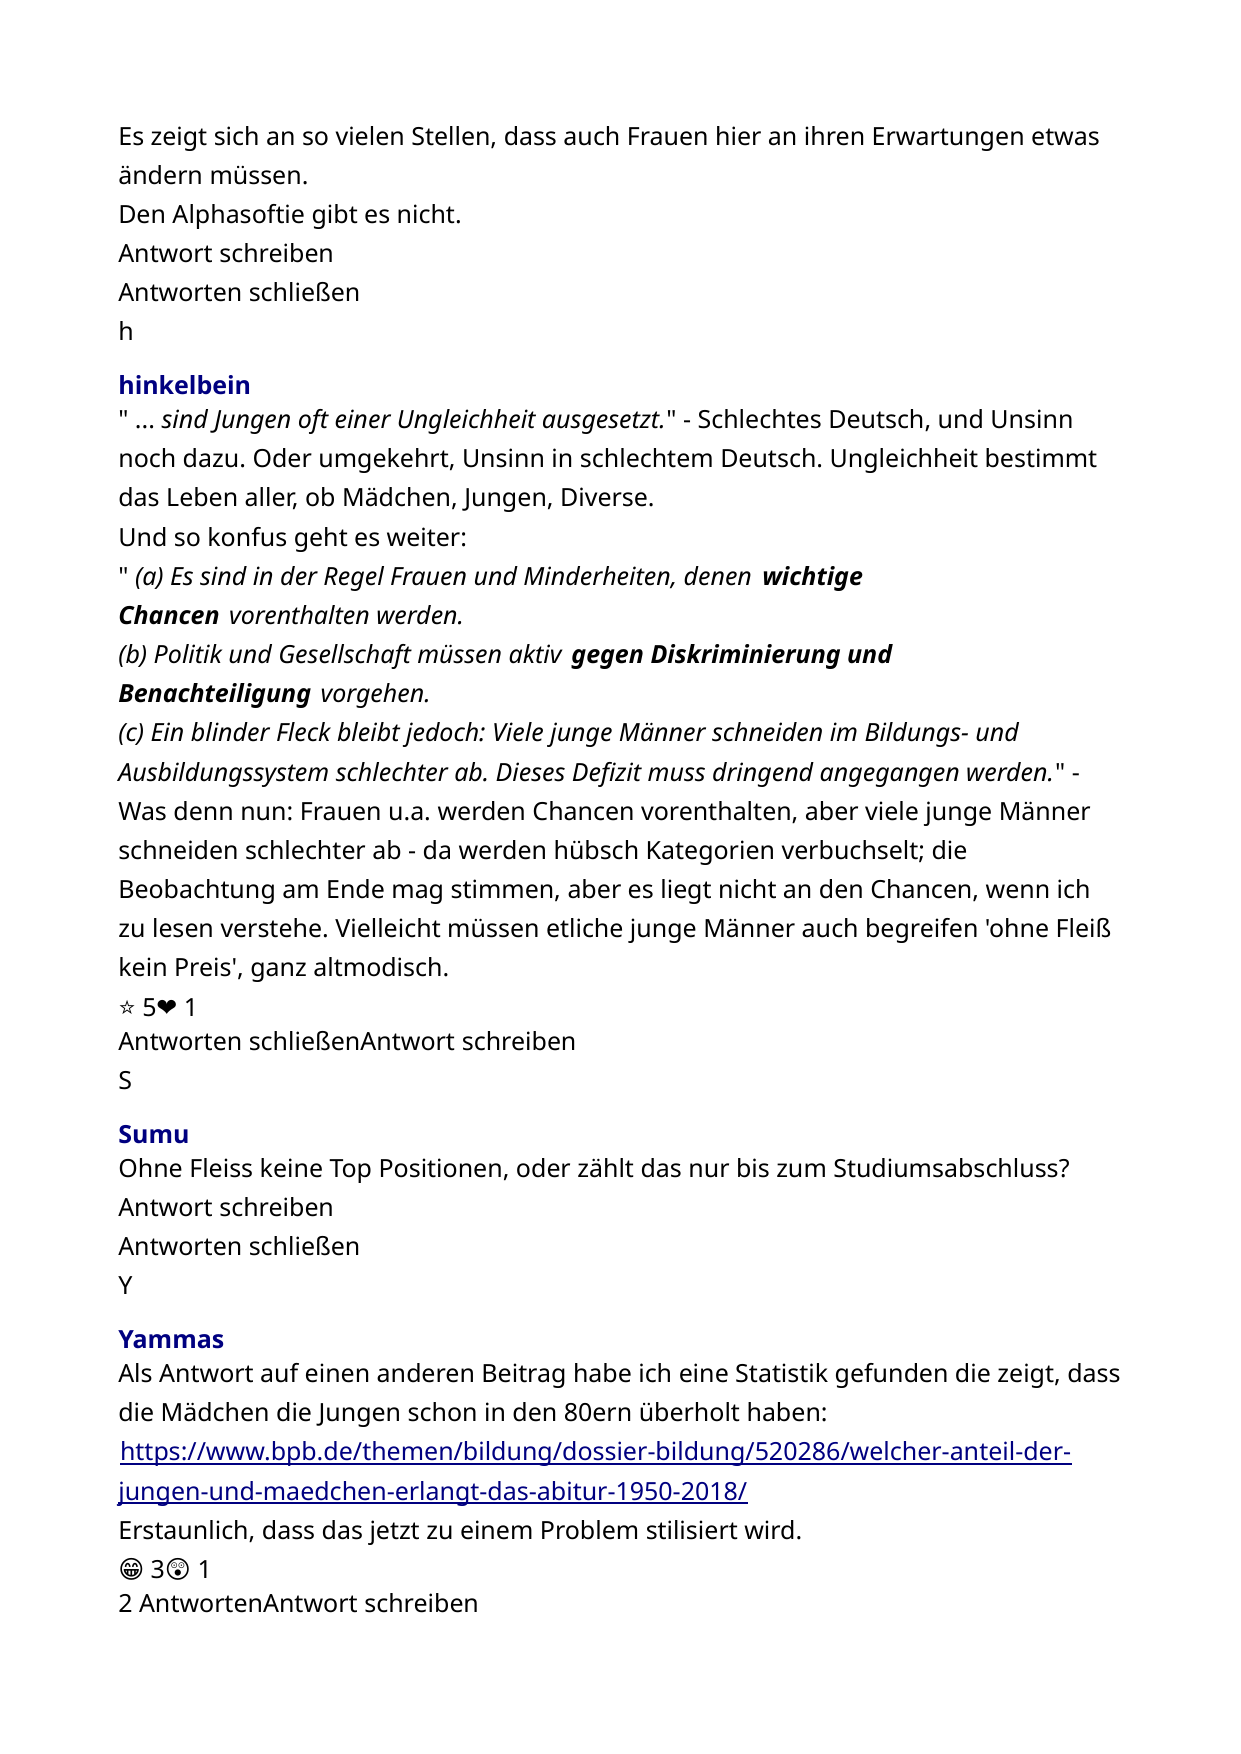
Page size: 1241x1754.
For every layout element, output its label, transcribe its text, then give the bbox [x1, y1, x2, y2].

text Es zeigt sich an so vielen Stellen, dass auch Frauen hier an ihren Erwartungen etwas ändern müssen. [118, 118, 1122, 191]
text 😁 3😲 1 [118, 1551, 1122, 1586]
text " ... sind Jungen oft einer Ungleichheit ausgesetzt." - Schlechtes Deutsch, und Unsinn noch dazu. Oder umgekehrt, Unsinn in schlechtem Deutsch. Ungleichheit bestimmt das Leben aller, ob Mädchen, Jungen, Diverse. [118, 402, 1122, 514]
text (b) Politik und Gesellschaft müssen aktiv gegen Diskriminierung und Benachteiligung vorgehen. [118, 637, 1122, 710]
text (c) Ein blinder Fleck bleibt jedoch: Viele junge Männer schneiden im Bildungs- und Ausbildungssystem schlechter ab. Dieses Defizit muss dringend angegangen werden." - [118, 715, 1122, 788]
text Was denn nun: Frauen u.a. werden Chancen vorenthalten, aber viele junge Männer schneiden schlechter ab - da werden hübsch Kategorien verbuchselt; die Beobachtung am Ende mag stimmen, aber es liegt nicht an den Chancen, wenn ich zu lesen verstehe. Vielleicht müssen etliche junge Männer auch begreifen 'ohne Fleiß kein Preis', ganz altmodisch. [118, 793, 1122, 984]
text Den Alphasoftie gibt es nicht. [118, 196, 1122, 231]
text Erstaunlich, dass das jetzt zu einem Problem stilisiert wird. [118, 1512, 1122, 1546]
text Und so konfus geht es weiter: [118, 519, 1122, 553]
text S [118, 1062, 1122, 1097]
text 2 AntwortenAntwort schreiben [118, 1586, 1122, 1619]
text Als Antwort auf einen anderen Beitrag habe ich eine Statistik gefunden die zeigt, dass die Mädchen die Jungen schon in den 80ern überholt haben: [118, 1356, 1122, 1429]
subtitle hinkelbein [118, 368, 1122, 402]
text " (a) Es sind in der Regel Frauen und Minderheiten, denen wichtige Chancen vorenthalten werden. [118, 558, 1122, 632]
text Antwort schreiben [118, 1189, 1122, 1223]
subtitle Yammas [118, 1322, 1122, 1356]
text Ohne Fleiss keine Top Positionen, oder zählt das nur bis zum Studiumsabschluss? [118, 1150, 1122, 1184]
text Antworten schließen [118, 1229, 1122, 1263]
text Antwort schreiben [118, 236, 1122, 270]
text Antworten schließenAntwort schreiben [118, 1023, 1122, 1057]
subtitle Sumu [118, 1116, 1122, 1150]
text Antworten schließen [118, 275, 1122, 309]
text https://www.bpb.de/themen/bildung/dossier-bildung/520286/welcher-anteil-der-jungen-und-maedchen-erlangt-das-abitur-1950-2018/ [118, 1434, 1122, 1507]
text ⭐️ 5❤️ 1 [118, 989, 1122, 1023]
text h [118, 314, 1122, 348]
text Y [118, 1268, 1122, 1302]
